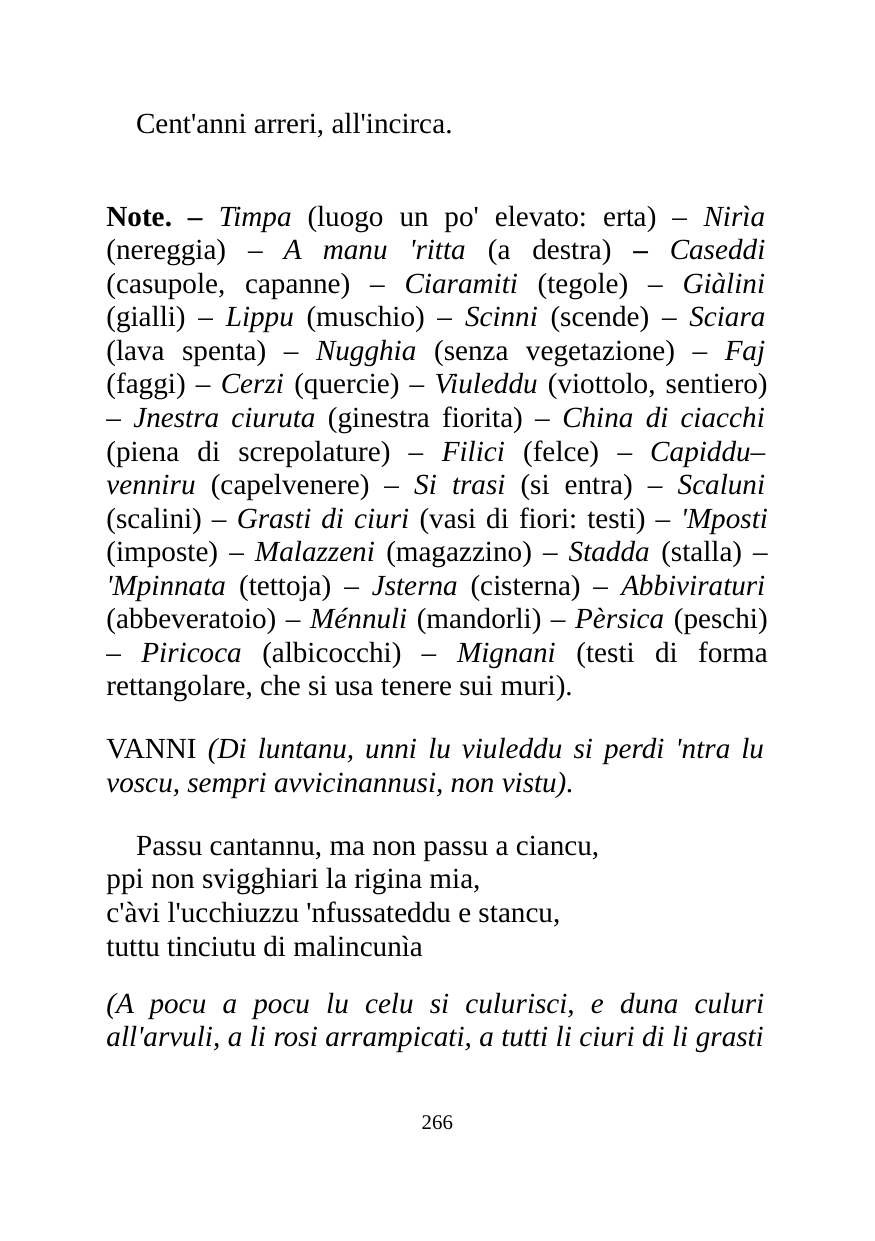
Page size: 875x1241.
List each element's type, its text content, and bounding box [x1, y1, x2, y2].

text ppi non svigghiari la rigina mia, [106, 862, 768, 895]
text Cent'anni arreri, all'incirca. [106, 106, 768, 140]
text c'àvi l'ucchiuzzu 'nfussateddu e stancu, [106, 895, 768, 929]
text (A pocu a pocu lu celu si culurisci, e duna culuri all'arvuli, a li rosi arrampicati, a tutti li ciuri di li grasti [106, 986, 768, 1053]
text Passu cantannu, ma non passu a ciancu, [136, 828, 768, 862]
text Note. – Timpa (luogo un po' elevato: erta) – Nirìa (nereggia) – A manu 'ritta (a destra) – Caseddi (casupole, capanne) – Ciaramiti (tegole) – Giàlini (gialli) – Lippu (muschio) – Scinni (scende) – Sciara (lava spenta) – Nugghia (senza vegetazione) – Faj (faggi) – Cerzi (quercie) – Viuleddu (viottolo, sentiero) – Jnestra ciuruta (ginestra fiorita) – China di ciacchi (piena di screpolature) – Filici (felce) – Capiddu–venniru (capelvenere) – Si trasi (si entra) – Scaluni (scalini) – Grasti di ciuri (vasi di fiori: testi) – 'Mposti (imposte) – Malazzeni (magazzino) – Stadda (stalla) – 'Mpinnata (tettoja) – Jsterna (cisterna) – Abbiviraturi (abbeveratoio) – Ménnuli (mandorli) – Pèrsica (peschi) – Piricoca (albicocchi) – Mignani (testi di forma rettangolare, che si usa tenere sui muri). [106, 199, 768, 702]
text VANNI (Di luntanu, unni lu viuleddu si perdi 'ntra lu voscu, sempri avvicinannusi, non vistu). [106, 731, 768, 798]
text tuttu tinciutu di malincunìa [106, 929, 768, 962]
